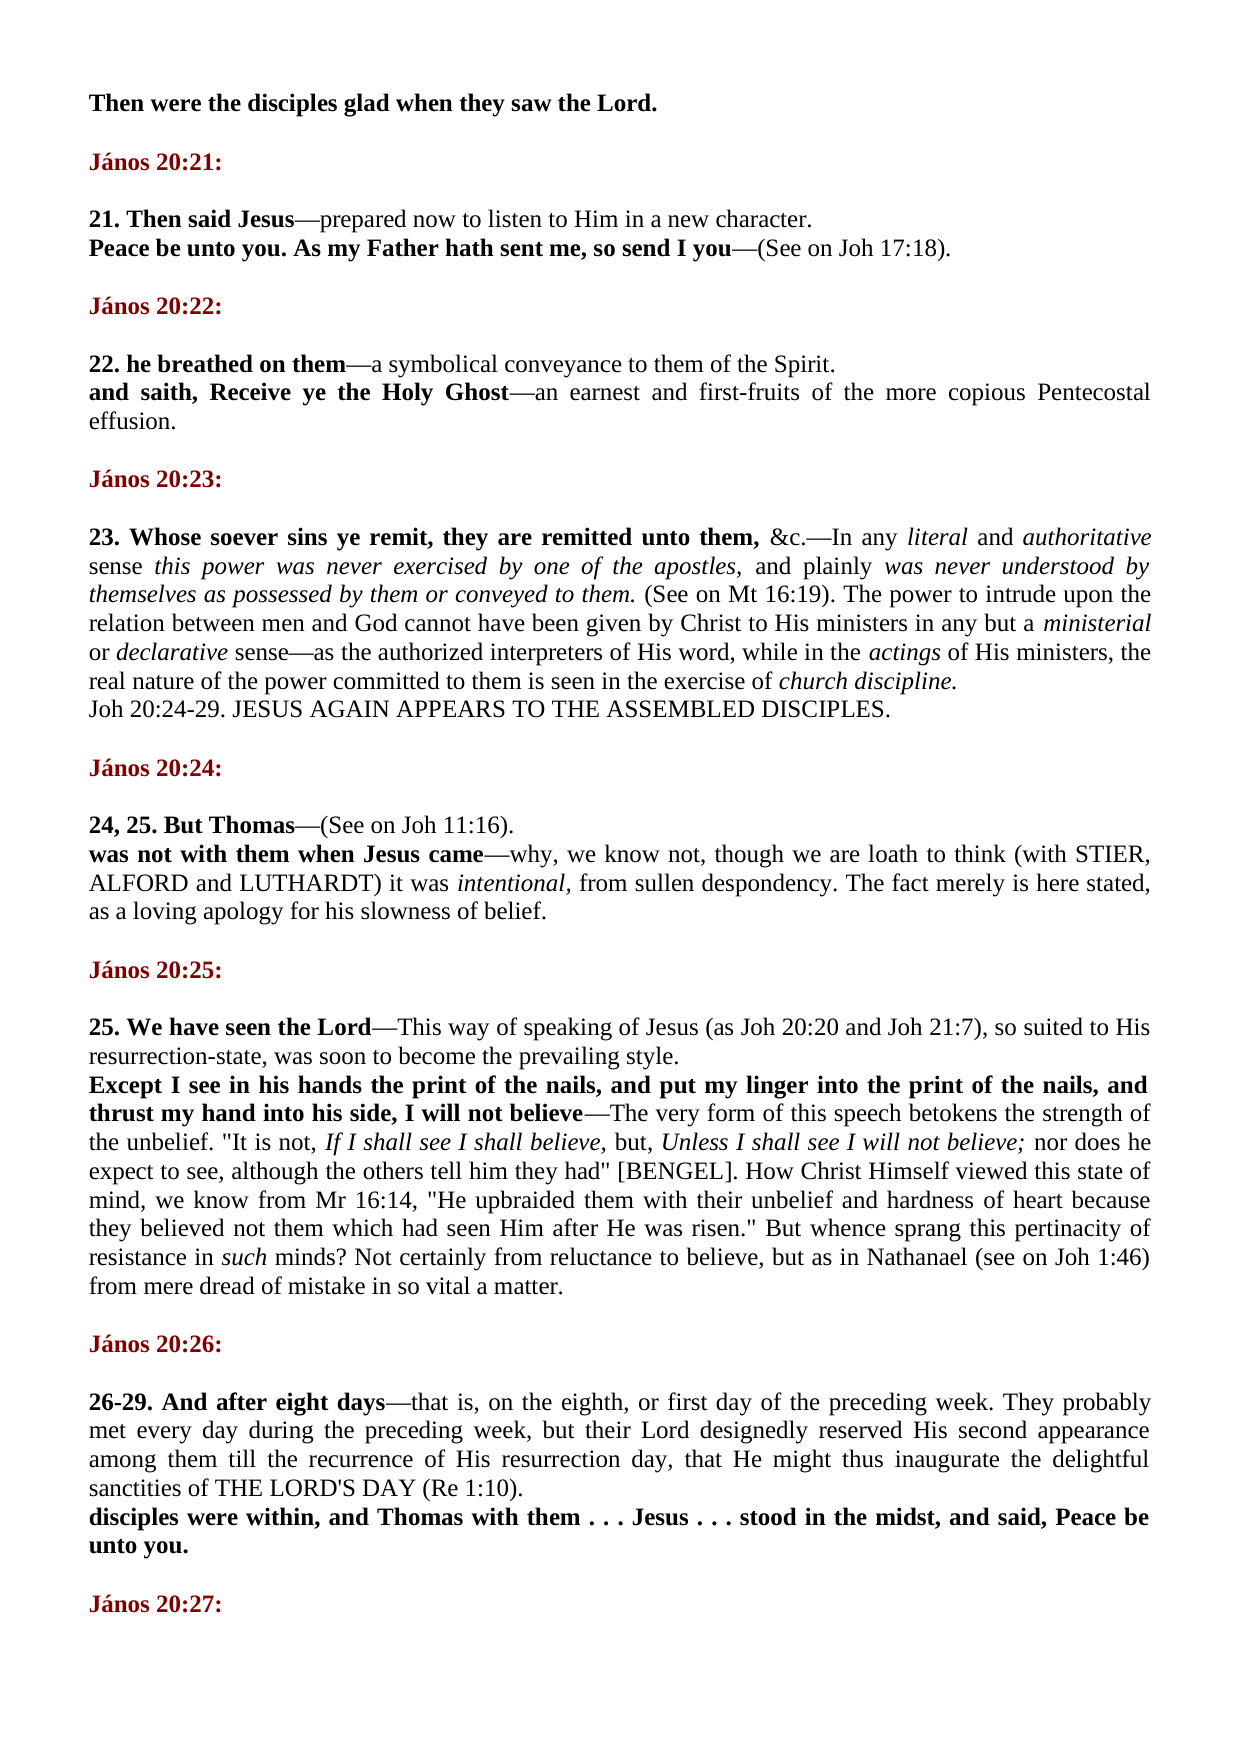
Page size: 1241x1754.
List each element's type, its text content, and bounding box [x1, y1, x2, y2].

text János 20:27: [88, 1589, 1152, 1617]
text János 20:21: [88, 147, 1152, 176]
text János 20:25: [88, 955, 1152, 983]
text 24, 25. But Thomas—(See on Joh 11:16). was not with them when Jesus came—why, we know not, though we are loath to think (with STIER, ALFORD and LUTHARDT) it was intentional, from sullen despondency. The fact merely is here stated, as a loving apology for his slowness of belief. [88, 810, 1152, 925]
text 25. We have seen the Lord—This way of speaking of Jesus (as Joh 20:20 and Joh 21:7), so suited to His resurrection-state, was soon to become the prevailing style. Except I see in his hands the print of the nails, and put my linger into the print of the nails, and thrust my hand into his side, I will not believe—The very form of this speech betokens the strength of the unbelief. "It is not, If I shall see I shall believe, but, Unless I shall see I will not believe; nor does he expect to see, although the others tell him they had" [BENGEL]. How Christ Himself viewed this state of mind, we know from Mr 16:14, "He upbraided them with their unbelief and hardness of heart because they believed not them which had seen Him after He was risen." But whence sprang this pertinacity of resistance in such minds? Not certainly from reluctance to believe, but as in Nathanael (see on Joh 1:46) from mere dread of mistake in so vital a matter. [88, 1012, 1152, 1300]
text 21. Then said Jesus—prepared now to listen to Him in a new character. Peace be unto you. As my Father hath sent me, so send I you—(See on Joh 17:18). [88, 204, 1152, 262]
text János 20:24: [88, 753, 1152, 781]
text 23. Whose soever sins ye remit, they are remitted unto them, &c.—In any literal and authoritative sense this power was never exercised by one of the apostles, and plainly was never understood by themselves as possessed by them or conveyed to them. (See on Mt 16:19). The power to intrude upon the relation between men and God cannot have been given by Christ to His ministers in any but a ministerial or declarative sense—as the authorized interpreters of His word, while in the actings of His ministers, the real nature of the power committed to them is seen in the exercise of church discipline. [88, 522, 1152, 694]
text Then were the disciples glad when they saw the Lord. [88, 88, 1152, 117]
text János 20:26: [88, 1329, 1152, 1358]
text 26-29. And after eight days—that is, on the eighth, or first day of the preceding week. They probably met every day during the preceding week, but their Lord designedly reserved His second appearance among them till the recurrence of His resurrection day, that He might thus inaugurate the delightful sanctities of THE LORD'S DAY (Re 1:10). disciples were within, and Thomas with them . . . Jesus . . . stood in the midst, and said, Peace be unto you. [88, 1387, 1152, 1559]
text János 20:23: [88, 464, 1152, 493]
text János 20:22: [88, 291, 1152, 320]
text Joh 20:24-29. JESUS AGAIN APPEARS TO THE ASSEMBLED DISCIPLES. [88, 694, 1152, 723]
text 22. he breathed on them—a symbolical conveyance to them of the Spirit. and saith, Receive ye the Holy Ghost—an earnest and first-fruits of the more copious Pentecostal effusion. [88, 349, 1152, 435]
